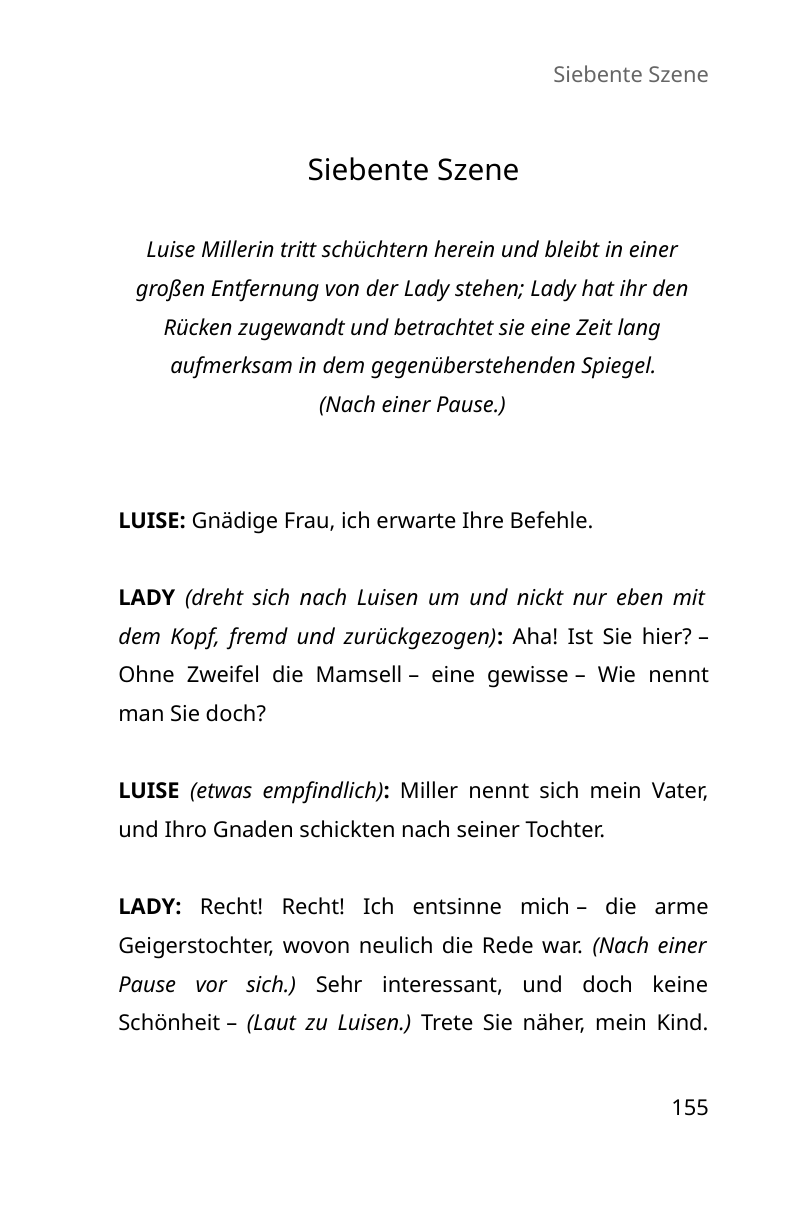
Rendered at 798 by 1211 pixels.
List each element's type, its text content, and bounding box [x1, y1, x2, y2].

text Luise Millerin tritt schüchtern herein und bleibt in einer großen Entfernung von der Lady stehen; Lady hat ihr den Rücken zugewandt und betrachtet sie eine Zeit lang aufmerksam in dem gegenüberstehenden Spiegel. (Nach einer Pause.) [118, 213, 709, 419]
text LUISE: Gnädige Frau, ich erwarte Ihre Befehle. [118, 439, 709, 534]
text LADY (dreht sich nach Luisen um und nickt nur eben mit dem Kopf, fremd und zurückgezogen): Aha! Ist Sie hier? – Ohne Zweifel die Mamsell – eine gewisse – Wie nennt man Sie doch? [118, 555, 709, 728]
text LADY: Recht! Recht! Ich entsinne mich – die arme Geigerstochter, wovon neulich die Rede war. (Nach einer Pause vor sich.) Sehr interessant, und doch keine Schönheit – (Laut zu Luisen.) Trete Sie näher, mein Kind. [118, 864, 709, 1037]
text LUISE (etwas empfindlich): Miller nennt sich mein Vater, und Ihro Gnaden schickten nach seiner Tochter. [118, 748, 709, 844]
subtitle Siebente Szene [118, 118, 709, 189]
